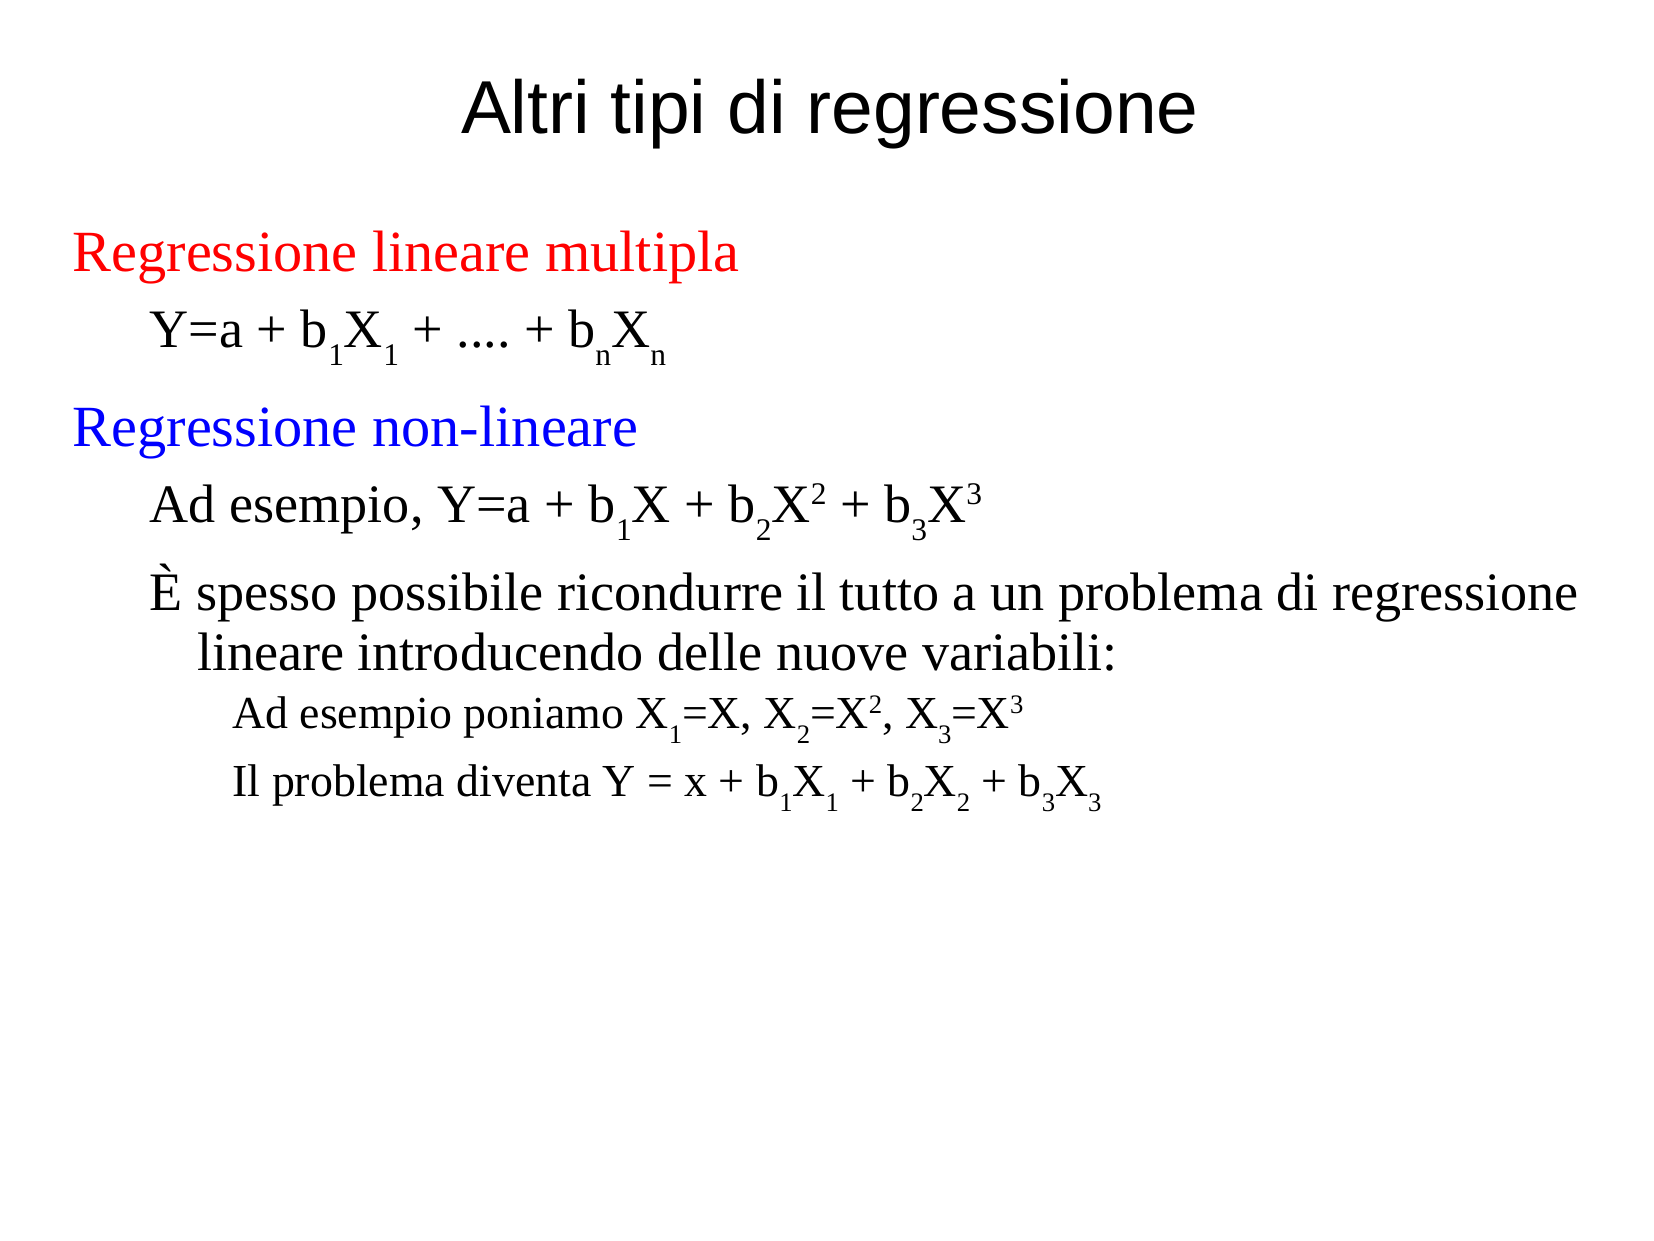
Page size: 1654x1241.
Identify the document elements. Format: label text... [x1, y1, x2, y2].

list Regressione lineare multipla Y=a + b1X1 + .... + bnXn Regressione non-lineare Ad esempio, Y=a + b1X + b2X2 + b3X3 È spesso possibile ricondurre il tutto a un problema di regressione lineare introducendo delle nuove variabili: Ad esempio poniamo X1=X, X2=X2, X3=X3 Il problema diventa Y = x + b1X1 + b2X2 + b3X3 [55, 219, 1605, 1179]
title Altri tipi di regressione [52, 42, 1608, 173]
